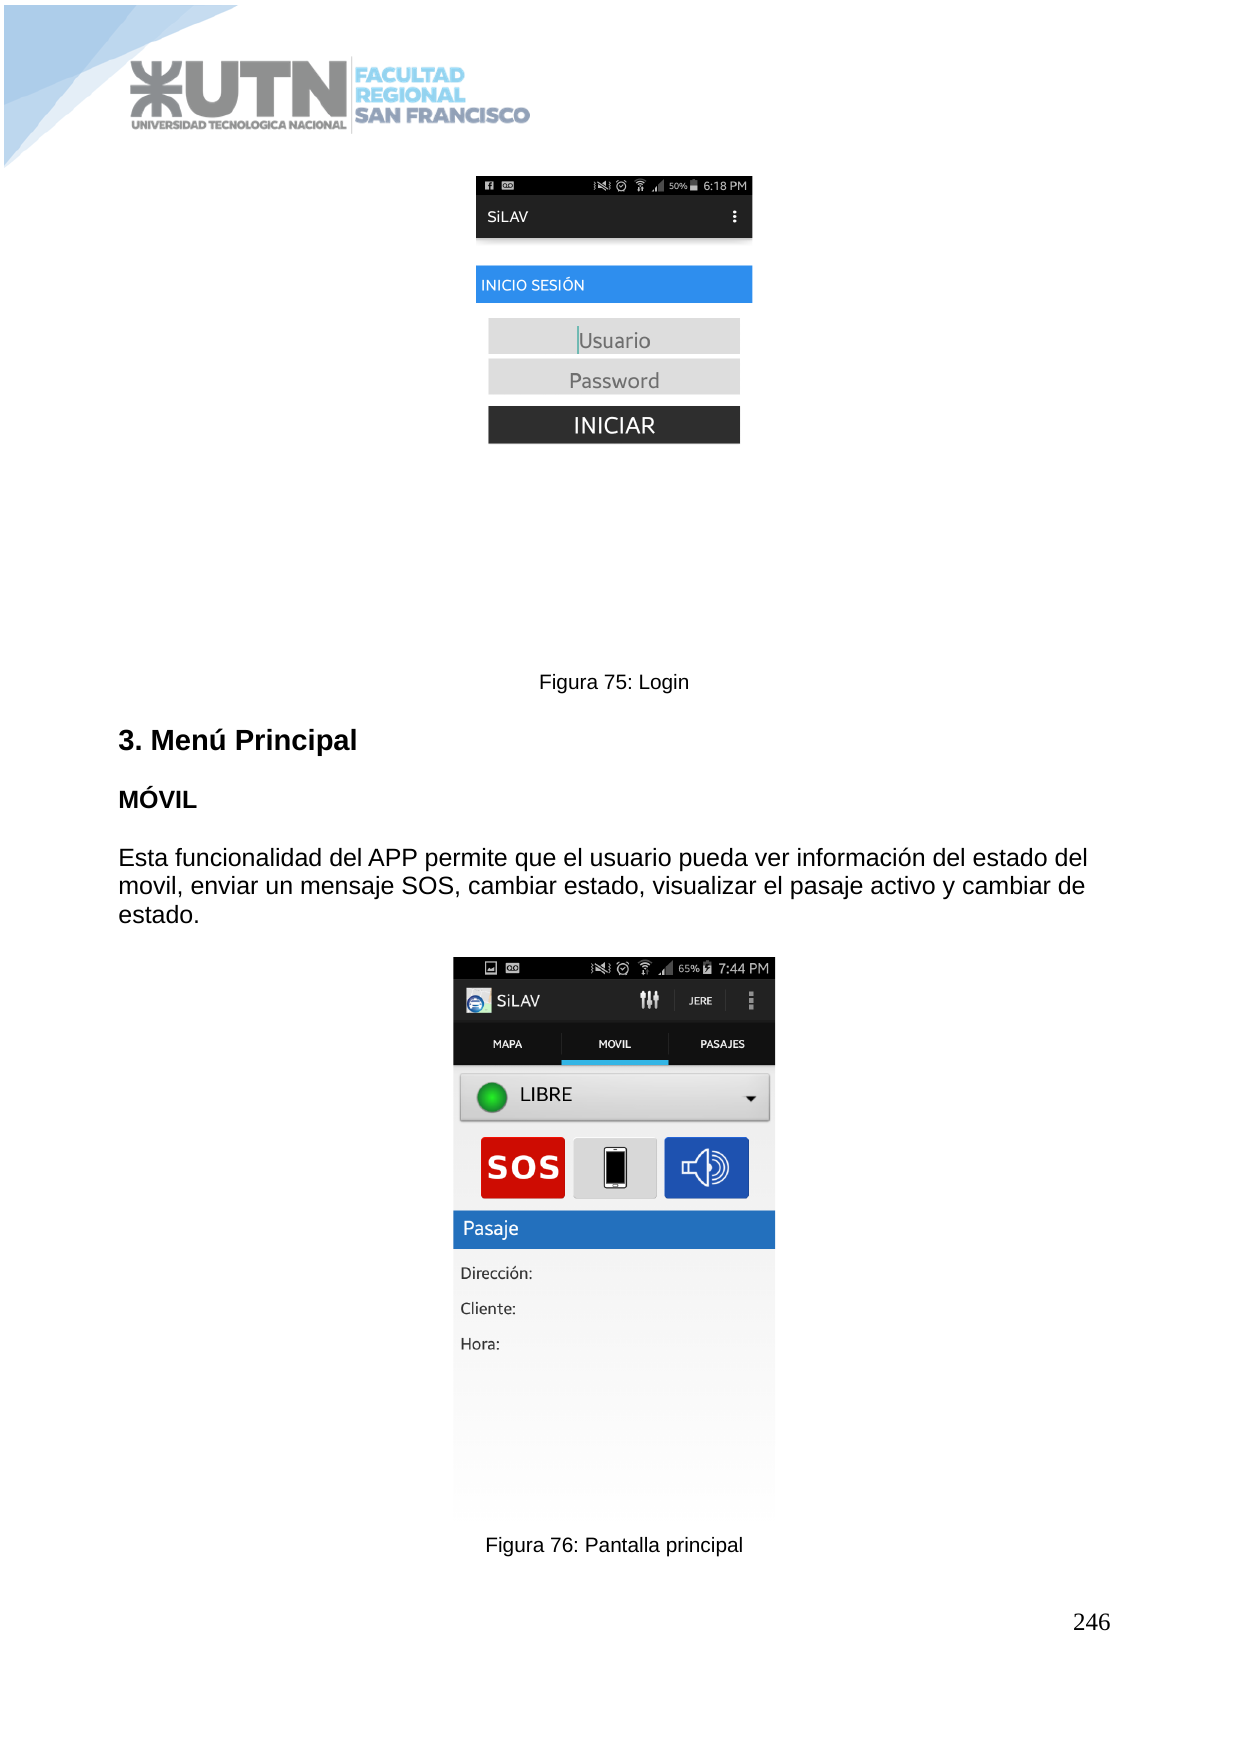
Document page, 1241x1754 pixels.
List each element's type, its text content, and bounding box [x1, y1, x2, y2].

text Figura 76: Pantalla principal [118, 1533, 1110, 1557]
picture [476, 176, 753, 671]
text Figura 75: Login [118, 670, 1110, 694]
text 3. Menú Principal [118, 723, 1110, 756]
picture [3, 5, 532, 169]
picture [453, 957, 776, 1533]
text Esta funcionalidad del APP permite que el usuario pueda ver información del estado del movil, enviar un mensaje SOS, cambiar estado, visualizar el pasaje activo y cambiar de estado. [118, 843, 1110, 929]
text MÓVIL [118, 785, 1110, 814]
